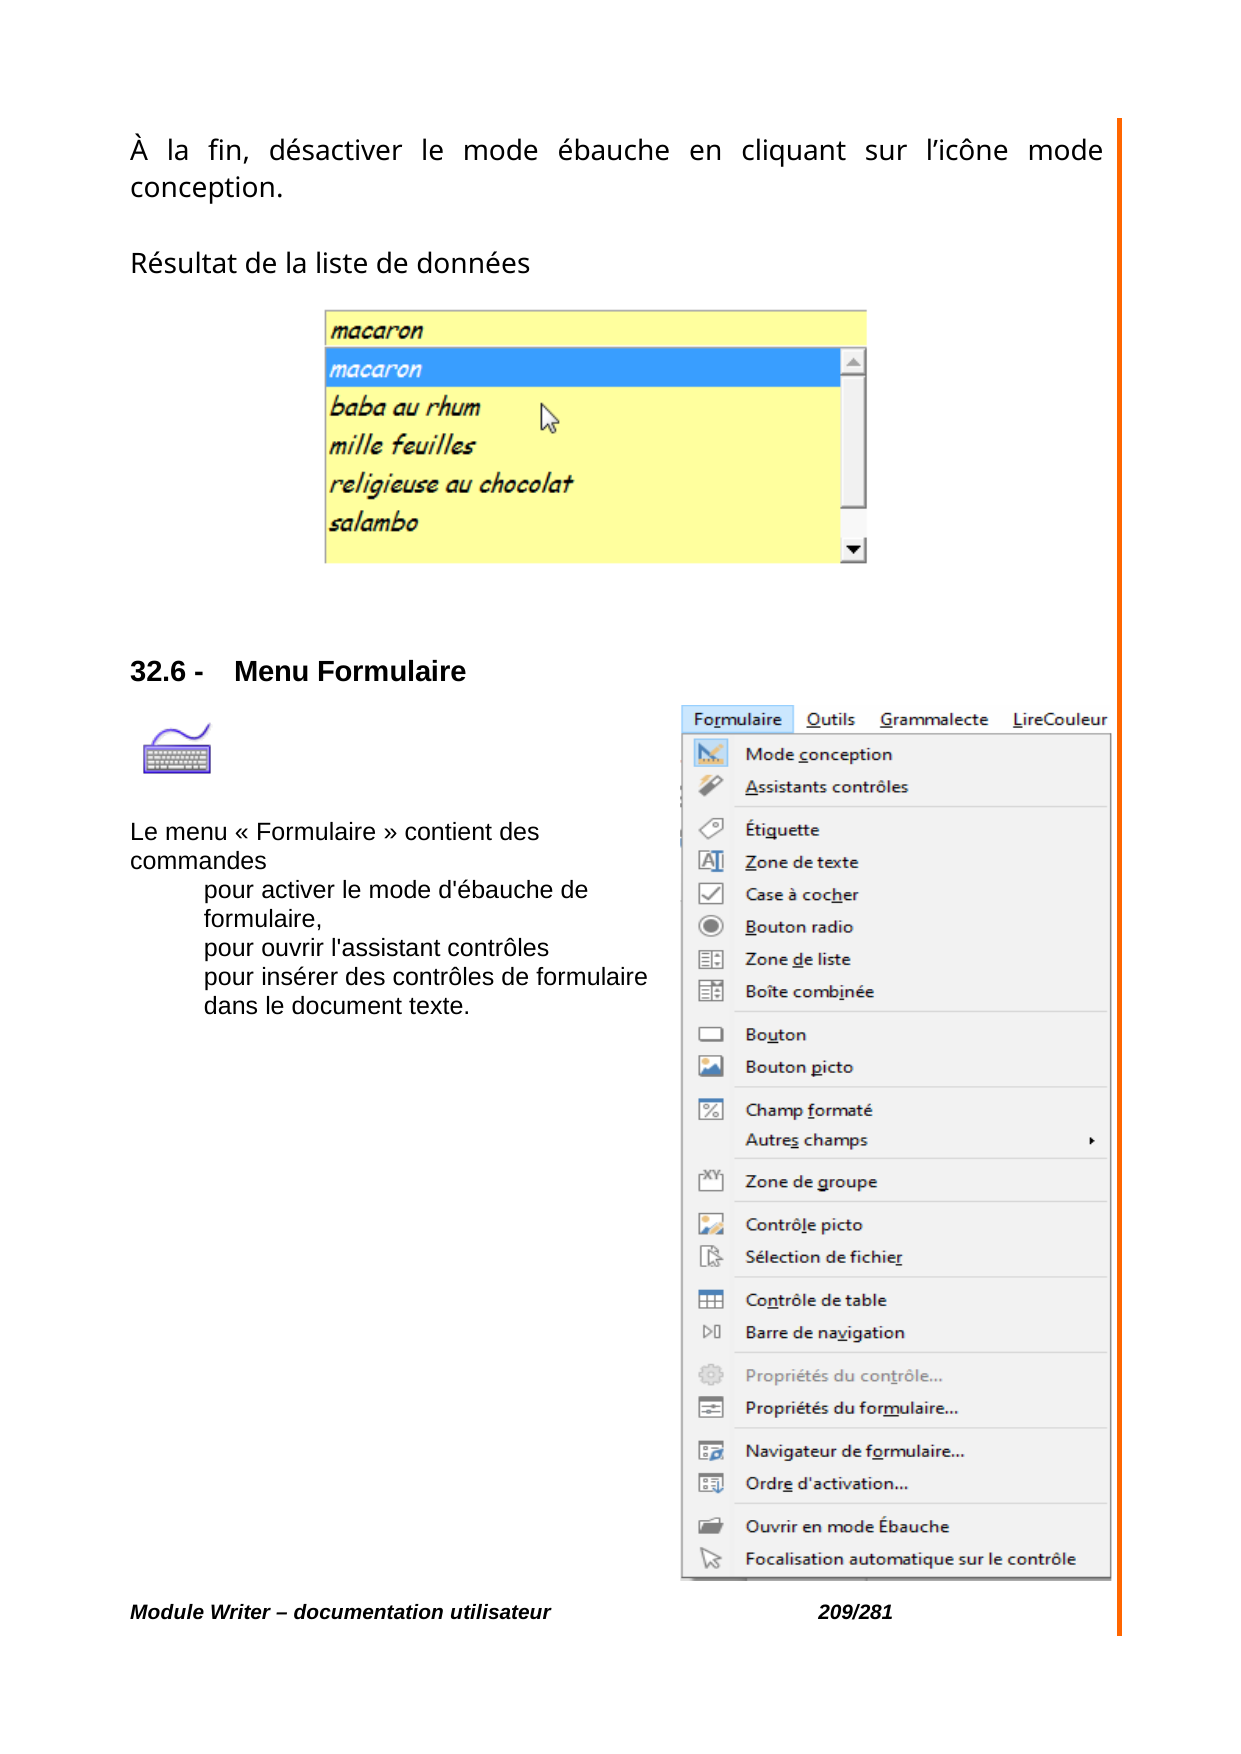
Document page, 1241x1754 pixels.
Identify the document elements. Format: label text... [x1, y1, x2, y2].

text Résultat de la liste de données [130, 244, 1105, 282]
picture [311, 307, 895, 586]
text Le menu « Formulaire » contient des commandes [130, 816, 680, 874]
picture [139, 712, 214, 788]
picture [680, 705, 1112, 1581]
subtitle Menu Formulaire [130, 653, 1105, 687]
text À la fin, désactiver le mode ébauche en cliquant sur l’icône mode conception. [130, 130, 1105, 206]
text pour insérer des contrôles de formulaire dans le document texte. [204, 962, 680, 1020]
text pour ouvrir l'assistant contrôles [204, 933, 680, 962]
text pour activer le mode d'ébauche de formulaire, [204, 874, 680, 933]
